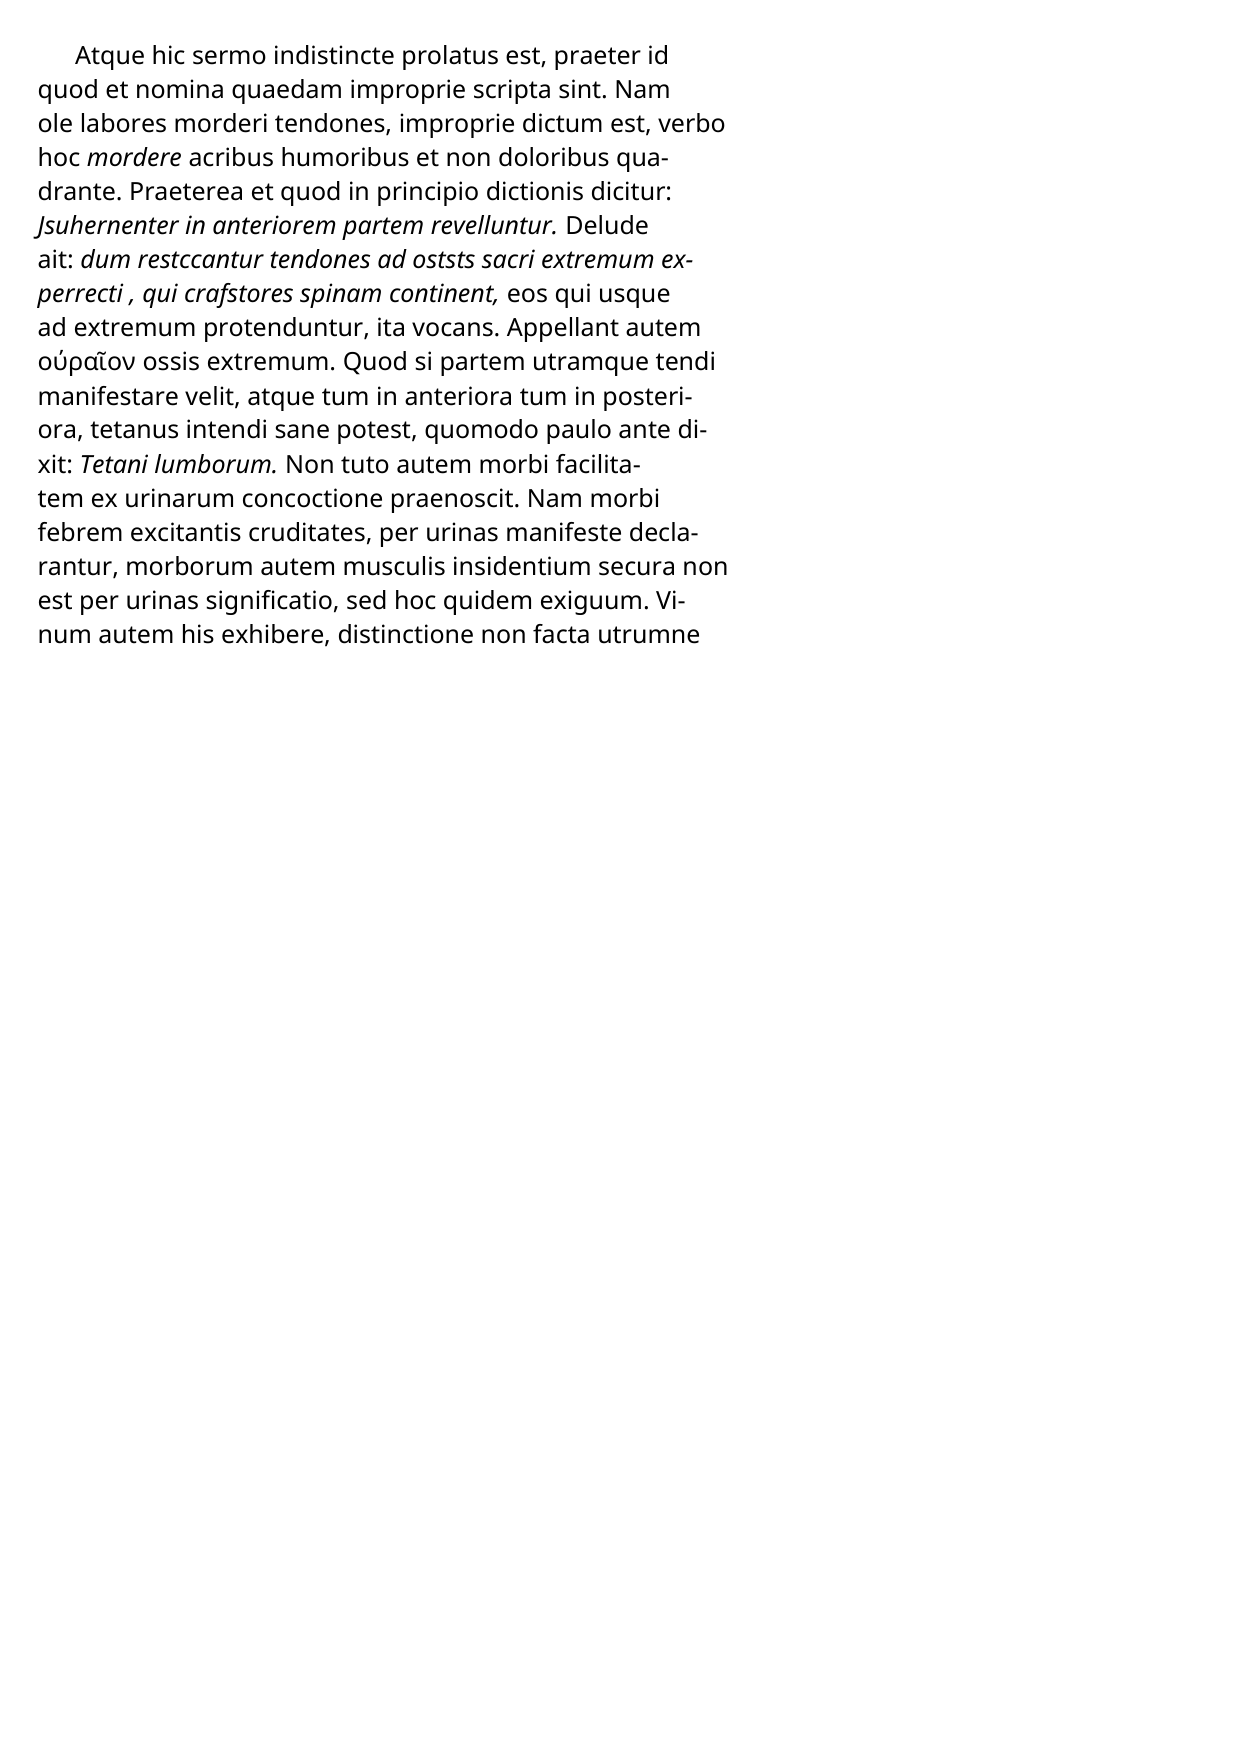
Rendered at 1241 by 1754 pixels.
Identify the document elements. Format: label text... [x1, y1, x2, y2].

text Atque hic sermo indistincte prolatus est, praeter id quod et nomina quaedam improprie scripta sint. Nam ole labores morderi tendones, improprie dictum est, verbo hoc mordere acribus humoribus et non doloribus qua- drante. Praeterea et quod in principio dictionis dicitur: Jsuhernenter in anteriorem partem revelluntur. Delude ait: dum restccantur tendones ad oststs sacri extremum ex- perrecti , qui crafstores spinam continent, eos qui usque ad extremum protenduntur, ita vocans. Appellant autem ούραῖον ossis extremum. Quod si partem utramque tendi manifestare velit, atque tum in anteriora tum in posteri- ora, tetanus intendi sane potest, quomodo paulo ante di- xit: Tetani lumborum. Non tuto autem morbi facilita- tem ex urinarum concoctione praenoscit. Nam morbi febrem excitantis cruditates, per urinas manifeste decla- rantur, morborum autem musculis insidentium secura non est per urinas significatio, sed hoc quidem exiguum. Vi- num autem his exhibere, distinctione non facta utrumne [37, 37, 1203, 651]
